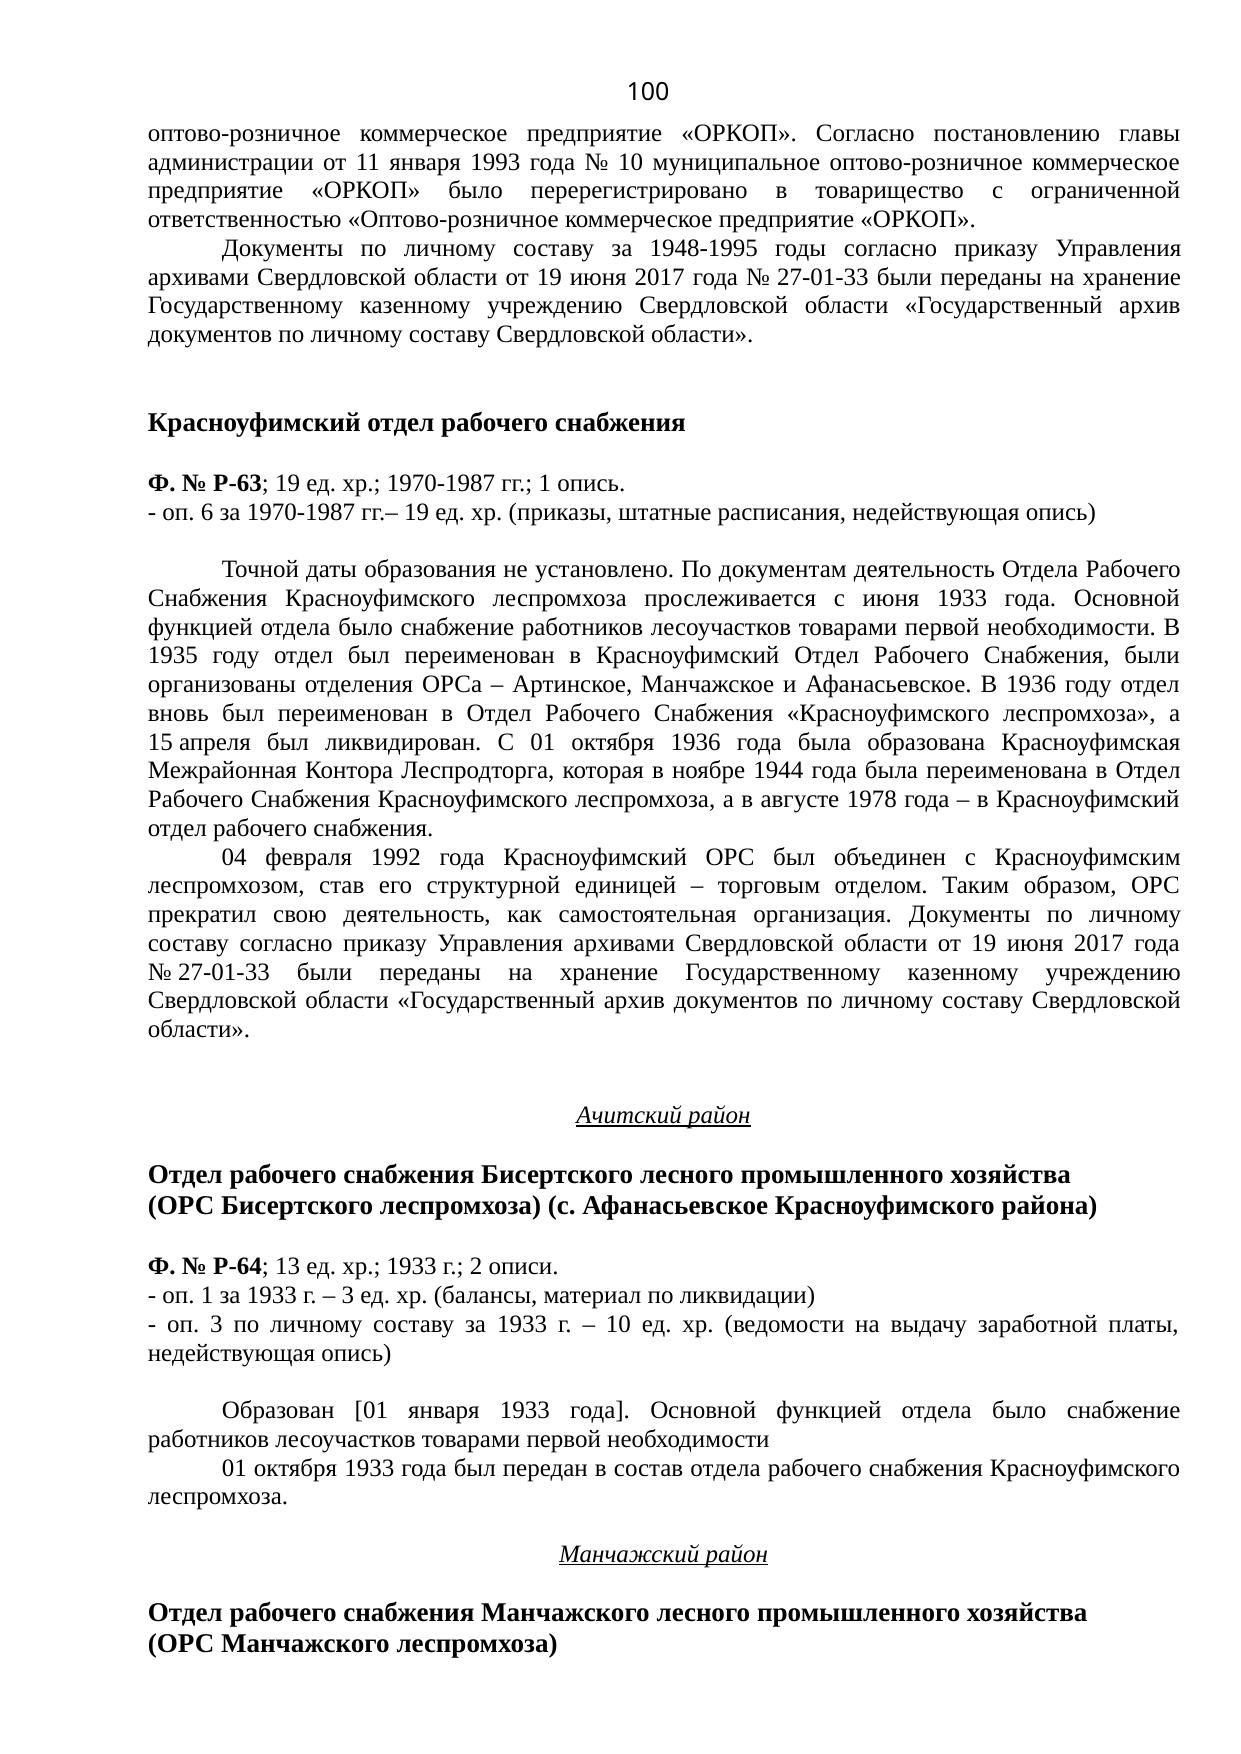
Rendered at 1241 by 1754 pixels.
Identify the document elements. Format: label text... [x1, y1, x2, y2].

text оптово-розничное коммерческое предприятие «ОРКОП». Согласно постановлению главы администрации от 11 января 1993 года № 10 муниципальное оптово-розничное коммерческое предприятие «ОРКОП» было перерегистрировано в товарищество с ограниченной ответственностью «Оптово-розничное коммерческое предприятие «ОРКОП». [148, 118, 1181, 233]
text 01 октября 1933 года был передан в состав отдела рабочего снабжения Красноуфимского леспромхоза. [148, 1453, 1181, 1510]
text Ф. № Р-64; 13 ед. хр.; 1933 г.; 2 описи. [148, 1251, 1181, 1280]
text - оп. 3 по личному составу за 1933 г. – 10 ед. хр. (ведомости на выдачу заработной платы, недействующая опись) [148, 1309, 1181, 1366]
text - оп. 1 за 1933 г. – 3 ед. хр. (балансы, материал по ликвидации) [148, 1280, 1181, 1309]
text Отдел рабочего снабжения Бисертского лесного промышленного хозяйства [148, 1158, 1181, 1189]
text - оп. 6 за 1970-1987 гг.– 19 ед. хр. (приказы, штатные расписания, недействующая опись) [148, 497, 1181, 525]
text 04 февраля 1992 года Красноуфимский ОРС был объединен с Красноуфимским леспромхозом, став его структурной единицей – торговым отделом. Таким образом, ОРС прекратил свою деятельность, как самостоятельная организация. Документы по личному составу согласно приказу Управления архивами Свердловской области от 19 июня 2017 года № 27-01-33 были переданы на хранение Государственному казенному учреждению Свердловской области «Государственный архив документов по личному составу Свердловской области». [148, 842, 1181, 1043]
text (ОРС Манчажского леспромхоза) [148, 1627, 1181, 1659]
text (ОРС Бисертского леспромхоза) (с. Афанасьевское Красноуфимского района) [148, 1189, 1181, 1220]
text Красноуфимский отдел рабочего снабжения [148, 406, 1181, 437]
text Образован [01 января 1933 года]. Основной функцией отдела было снабжение работников лесоучастков товарами первой необходимости [148, 1395, 1181, 1453]
text Документы по личному составу за 1948-1995 годы согласно приказу Управления архивами Свердловской области от 19 июня 2017 года № 27-01-33 были переданы на хранение Государственному казенному учреждению Свердловской области «Государственный архив документов по личному составу Свердловской области». [148, 233, 1181, 348]
text Ф. № Р-63; 19 ед. хр.; 1970-1987 гг.; 1 опись. [148, 468, 1181, 497]
text Точной даты образования не установлено. По документам деятельность Отдела Рабочего Снабжения Красноуфимского леспромхоза прослеживается с июня 1933 года. Основной функцией отдела было снабжение работников лесоучастков товарами первой необходимости. В 1935 году отдел был переименован в Красноуфимский Отдел Рабочего Снабжения, были организованы отделения ОРСа – Артинское, Манчажское и Афанасьевское. В 1936 году отдел вновь был переименован в Отдел Рабочего Снабжения «Красноуфимского леспромхоза», а 15 апреля был ликвидирован. С 01 октября 1936 года была образована Красноуфимская Межрайонная Контора Леспродторга, которая в ноябре 1944 года была переименована в Отдел Рабочего Снабжения Красноуфимского леспромхоза, а в августе 1978 года – в Красноуфимский отдел рабочего снабжения. [148, 554, 1181, 842]
text Манчажский район [148, 1539, 1181, 1568]
text Отдел рабочего снабжения Манчажского лесного промышленного хозяйства [148, 1596, 1181, 1627]
text Ачитский район [148, 1100, 1181, 1129]
